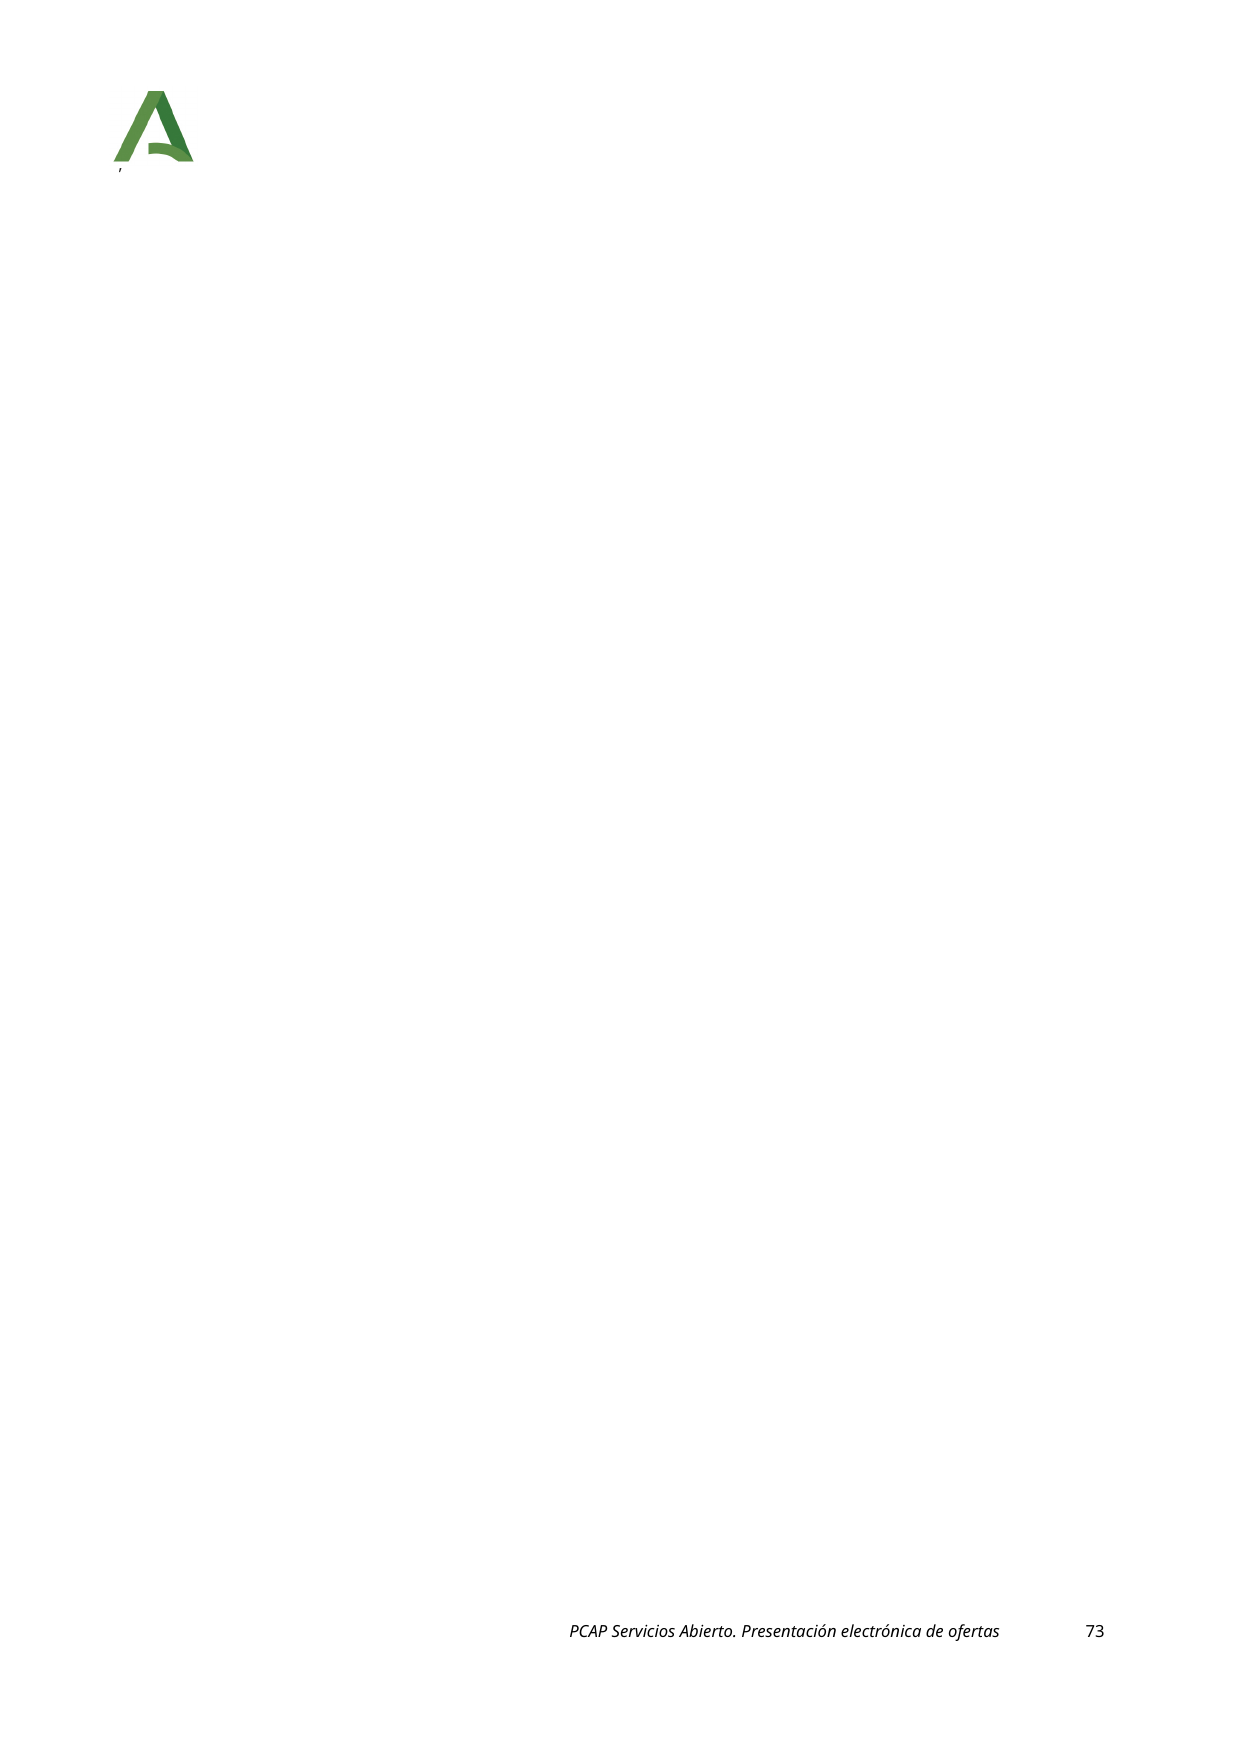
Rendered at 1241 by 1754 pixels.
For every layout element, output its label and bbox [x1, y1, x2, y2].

picture [109, 86, 198, 166]
